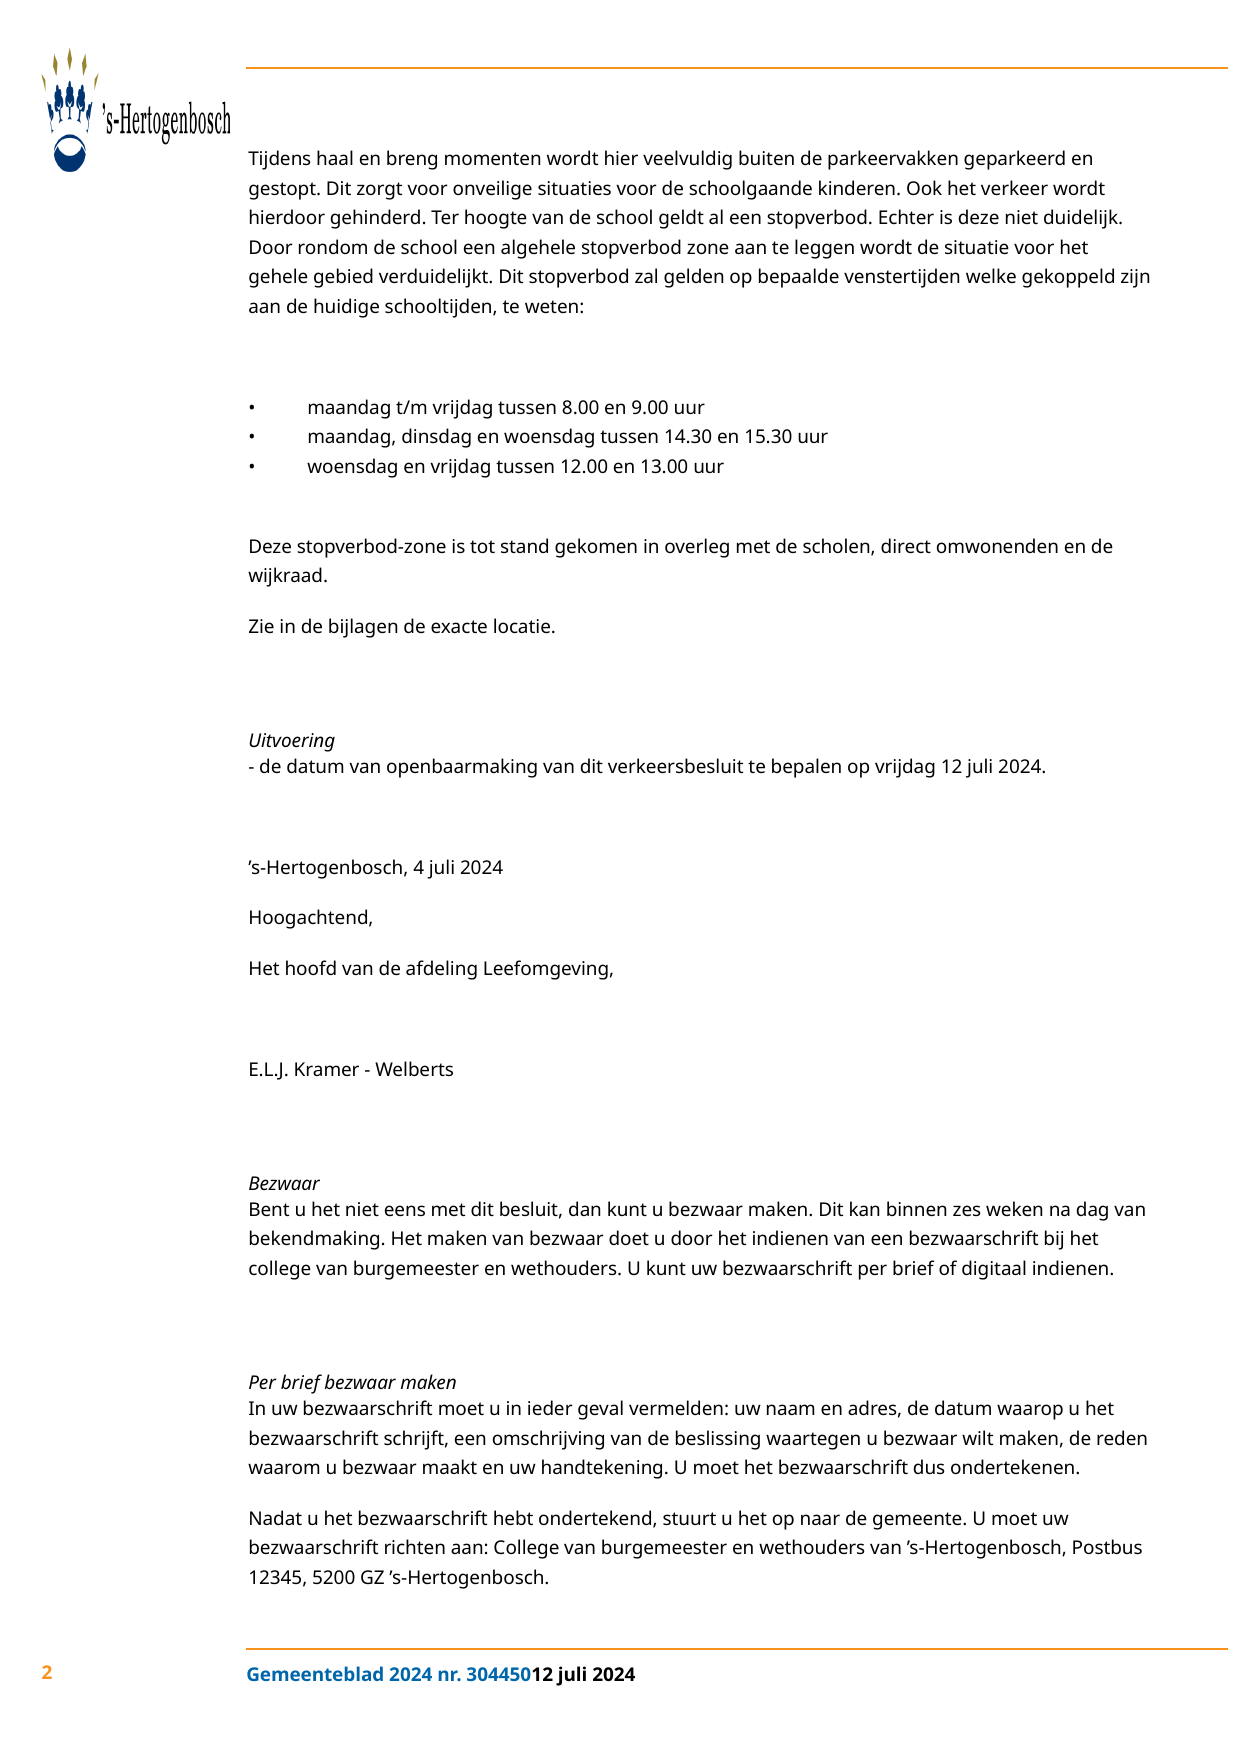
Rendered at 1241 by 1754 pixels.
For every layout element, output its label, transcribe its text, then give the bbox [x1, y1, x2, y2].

text Deze stopverbod-zone is tot stand gekomen in overleg met de scholen, direct omwonenden en de wijkraad. [248, 533, 1152, 588]
list woensdag en vrijdag tussen 12.00 en 13.00 uur [248, 453, 1152, 479]
text - de datum van openbaarmaking van dit verkeersbesluit te bepalen op vrijdag 12 juli 2024. [248, 753, 1152, 779]
text Hoogachtend, [248, 904, 1152, 930]
text Bezwaar [248, 1170, 1152, 1196]
text Zie in de bijlagen de exacte locatie. [248, 613, 1152, 639]
list maandag, dinsdag en woensdag tussen 14.30 en 15.30 uur [248, 423, 1152, 449]
text Het hoofd van de afdeling Leefomgeving, [248, 955, 1152, 981]
text E.L.J. Kramer - Welberts [248, 1056, 1152, 1081]
text Nadat u het bezwaarschrift hebt ondertekend, stuurt u het op naar de gemeente. U moet uw bezwaarschrift richten aan: College van burgemeester en wethouders van ’s-Hertogenbosch, Postbus 12345, 5200 GZ ’s-Hertogenbosch. [248, 1505, 1152, 1589]
text Tijdens haal en breng momenten wordt hier veelvuldig buiten de parkeervakken geparkeerd en gestopt. Dit zorgt voor onveilige situaties voor de schoolgaande kinderen. Ook het verkeer wordt hierdoor gehinderd. Ter hoogte van de school geldt al een stopverbod. Echter is deze niet duidelijk. Door rondom de school een algehele stopverbod zone aan te leggen wordt de situatie voor het gehele gebied verduidelijkt. Dit stopverbod zal gelden op bepaalde venstertijden welke gekoppeld zijn aan de huidige schooltijden, te weten: [248, 145, 1152, 319]
text Bent u het niet eens met dit besluit, dan kunt u bezwaar maken. Dit kan binnen zes weken na dag van bekendmaking. Het maken van bezwaar doet u door het indienen van een bezwaarschrift bij het college van burgemeester en wethouders. U kunt uw bezwaarschrift per brief of digitaal indienen. [248, 1196, 1152, 1281]
text ’s-Hertogenbosch, 4 juli 2024 [248, 854, 1152, 880]
text Per brief bezwaar maken [248, 1369, 1152, 1395]
list maandag t/m vrijdag tussen 8.00 en 9.00 uur [248, 394, 1152, 420]
text Uitvoering [248, 727, 1152, 753]
picture [41, 47, 231, 172]
text In uw bezwaarschrift moet u in ieder geval vermelden: uw naam en adres, de datum waarop u het bezwaarschrift schrijft, een omschrijving van de beslissing waartegen u bezwaar wilt maken, de reden waarom u bezwaar maakt en uw handtekening. U moet het bezwaarschrift dus ondertekenen. [248, 1395, 1152, 1480]
